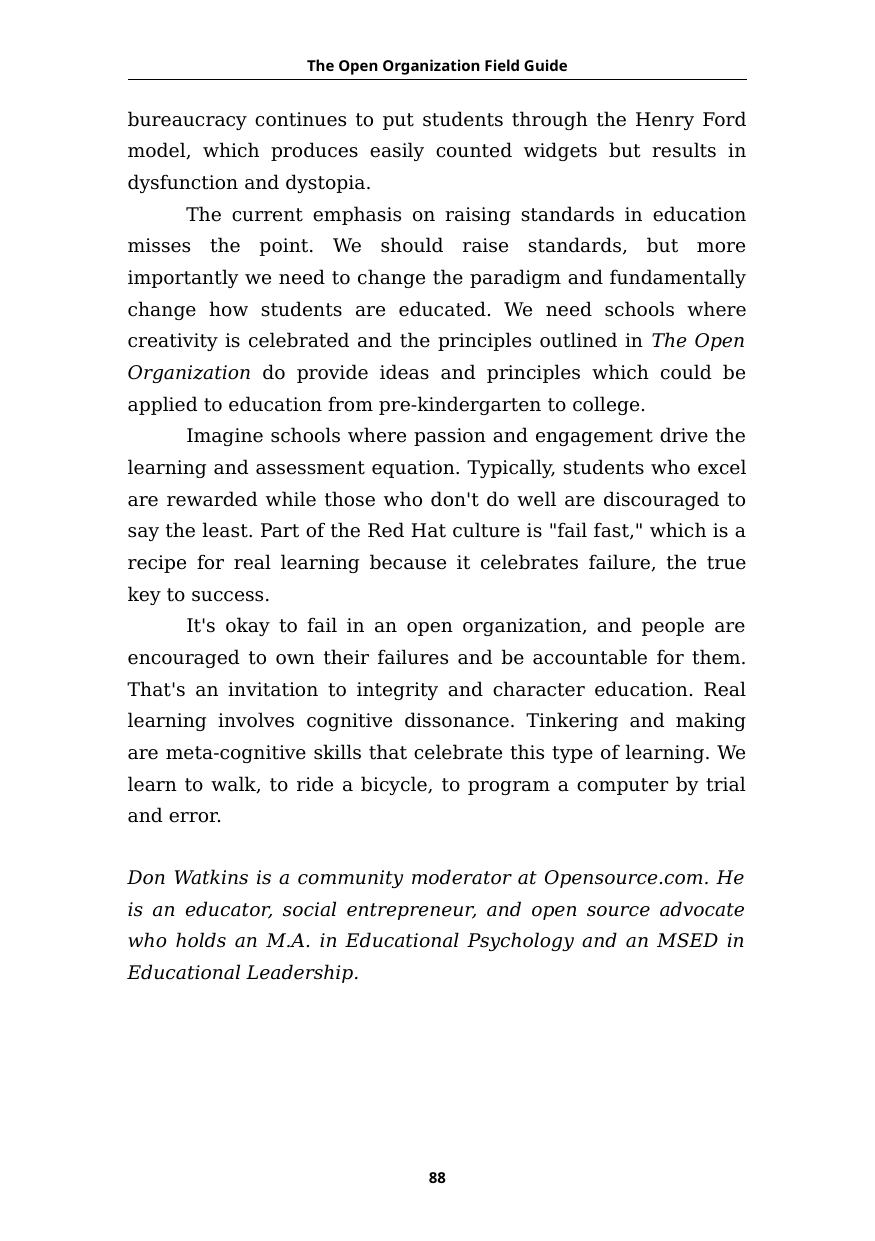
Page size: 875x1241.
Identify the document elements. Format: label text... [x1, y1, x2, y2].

text It's okay to fail in an open organization, and people are encouraged to own their failures and be accountable for them. That's an invitation to integrity and character education. Real learning involves cognitive dissonance. Tinkering and making are meta-cognitive skills that celebrate this type of learning. We learn to walk, to ride a bicycle, to program a computer by trial and error. [127, 615, 747, 827]
text Imagine schools where passion and engagement drive the learning and assessment equation. Typically, students who excel are rewarded while those who don't do well are discouraged to say the least. Part of the Red Hat culture is "fail fast," which is a recipe for real learning because it celebrates failure, the true key to success. [127, 425, 747, 605]
text The current emphasis on raising standards in education misses the point. We should raise standards, but more importantly we need to change the paradigm and fundamentally change how students are educated. We need schools where creativity is celebrated and the principles outlined in The Open Organization do provide ideas and principles which could be applied to education from pre-kindergarten to college. [127, 203, 747, 415]
text bureaucracy continues to put students through the Henry Ford model, which produces easily counted widgets but results in dysfunction and dystopia. [127, 108, 747, 194]
text Don Watkins is a community moderator at Opensource.com. He is an educator, social entrepreneur, and open source advocate who holds an M.A. in Educational Psychology and an MSED in Educational Leadership. [127, 867, 747, 984]
